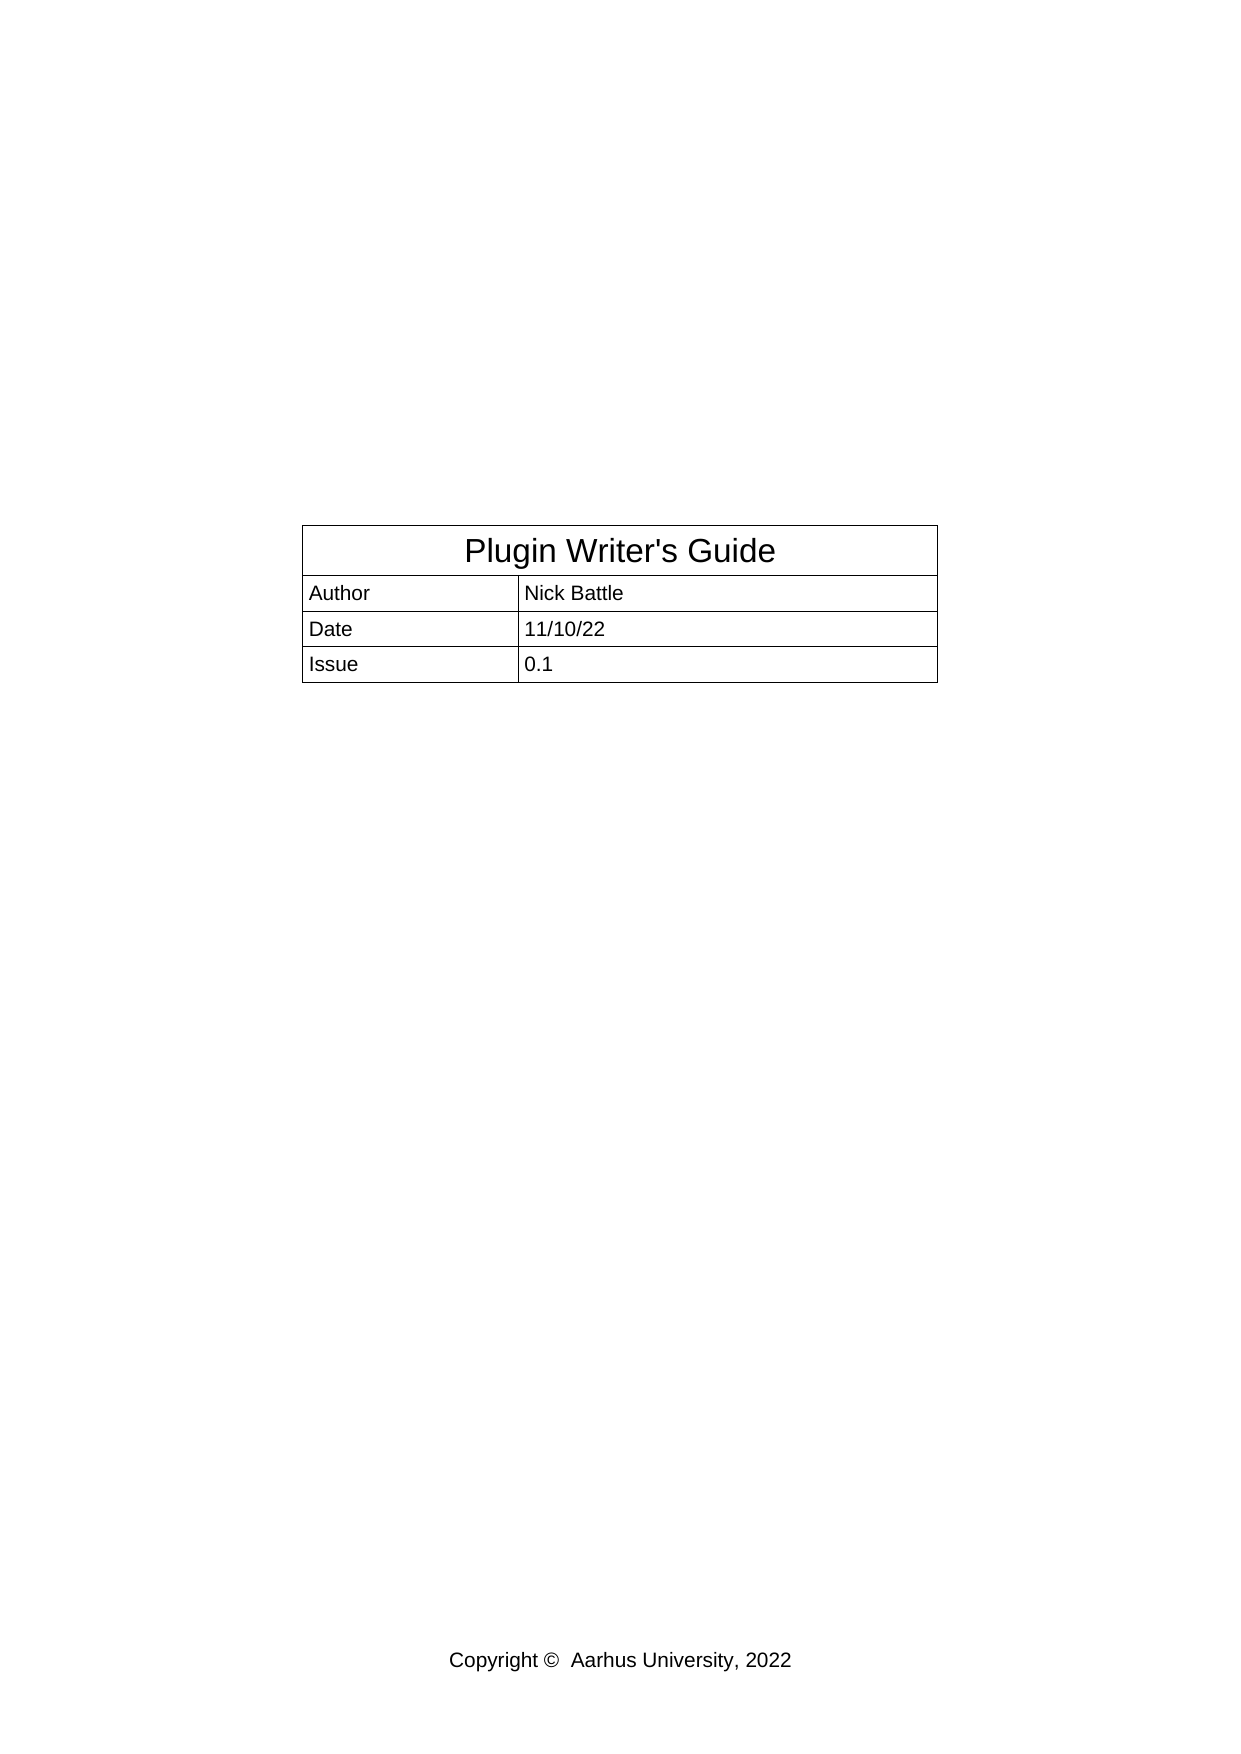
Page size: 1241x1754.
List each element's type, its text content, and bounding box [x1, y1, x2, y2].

table_cell Issue [303, 647, 518, 682]
table_cell Date [303, 612, 518, 646]
table_header Plugin Writer's Guide [303, 526, 937, 575]
table_cell Author [303, 576, 518, 611]
table_cell 11/10/22 [519, 612, 937, 646]
table_cell Nick Battle [519, 576, 937, 611]
table_cell 0.1 [519, 647, 937, 682]
